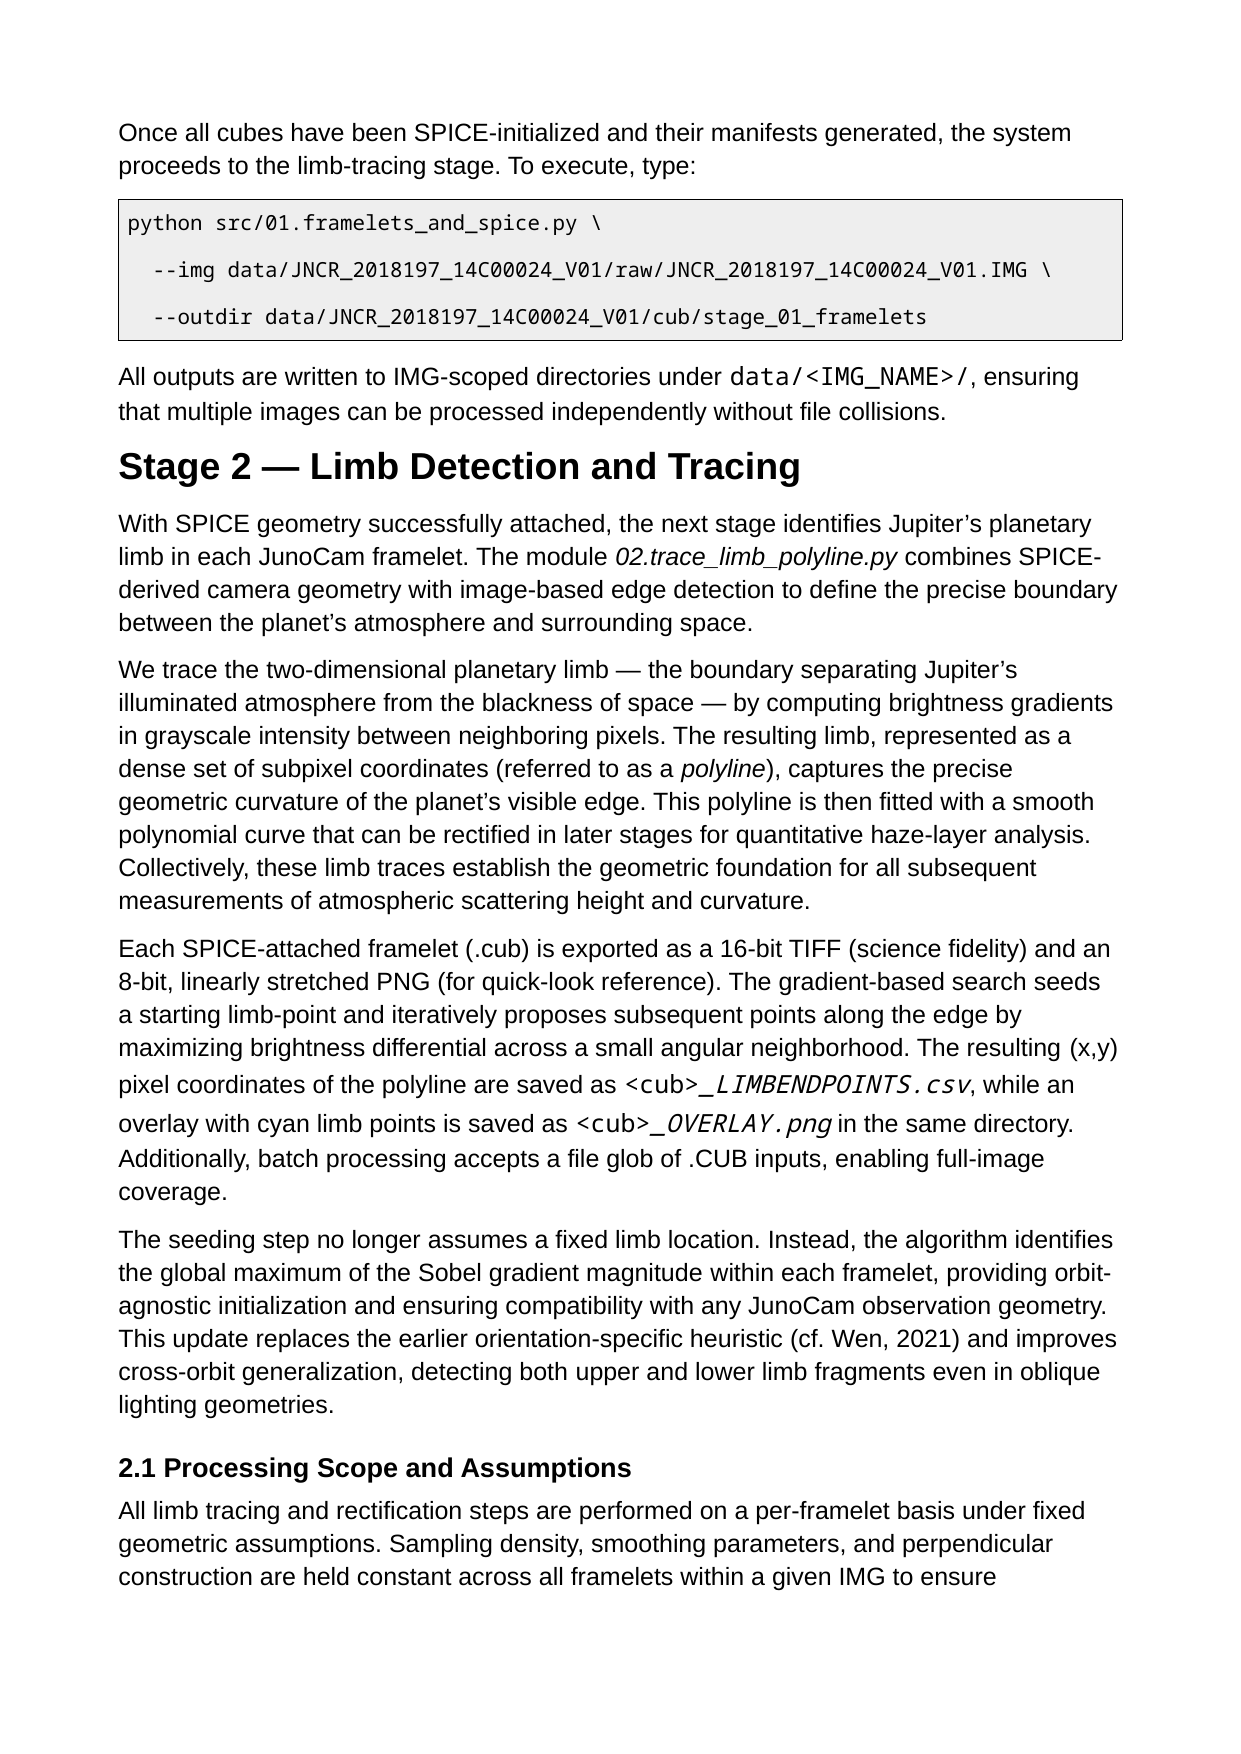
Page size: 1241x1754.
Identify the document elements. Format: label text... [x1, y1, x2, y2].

text --img data/JNCR_2018197_14C00024_V01/raw/JNCR_2018197_14C00024_V01.IMG \ [119, 246, 1122, 283]
text Once all cubes have been SPICE-initialized and their manifests generated, the system proceeds to the limb-tracing stage. To execute, type: [118, 118, 1122, 180]
text Each SPICE-attached framelet (.cub) is exported as a 16-bit TIFF (science fidelity) and an 8-bit, linearly stretched PNG (for quick-look reference). The gradient-based search seeds a starting limb-point and iteratively proposes subsequent points along the edge by maximizing brightness differential across a small angular neighborhood. The resulting (x,y) pixel coordinates of the polyline are saved as <cub>_LIMBENDPOINTS.csv, while an overlay with cyan limb points is saved as <cub>_OVERLAY.png in the same directory. Additionally, batch processing accepts a file glob of .CUB inputs, enabling full-image coverage. [118, 934, 1122, 1206]
text All outputs are written to IMG-scoped directories under data/<IMG_NAME>/, ensuring that multiple images can be processed independently without file collisions. [118, 358, 1122, 426]
subtitle 2.1 Processing Scope and Assumptions [118, 1452, 1122, 1483]
text python src/01.framelets_and_spice.py \ [119, 200, 1122, 236]
text All limb tracing and rectification steps are performed on a per-framelet basis under fixed geometric assumptions. Sampling density, smoothing parameters, and perpendicular construction are held constant across all framelets within a given IMG to ensure [118, 1496, 1122, 1591]
text The seeding step no longer assumes a fixed limb location. Instead, the algorithm identifies the global maximum of the Sobel gradient magnitude within each framelet, providing orbit-agnostic initialization and ensuring compatibility with any JunoCam observation geometry. This update replaces the earlier orientation-specific heuristic (cf. Wen, 2021) and improves cross-orbit generalization, detecting both upper and lower limb fragments even in oblique lighting geometries. [118, 1225, 1122, 1419]
text --outdir data/JNCR_2018197_14C00024_V01/cub/stage_01_framelets [119, 293, 1122, 340]
text Stage 2 — Limb Detection and Tracing [118, 444, 1122, 487]
text With SPICE geometry successfully attached, the next stage identifies Jupiter’s planetary limb in each JunoCam framelet. The module 02.trace_limb_polyline.py combines SPICE-derived camera geometry with image-based edge detection to define the precise boundary between the planet’s atmosphere and surrounding space. [118, 508, 1122, 636]
text We trace the two-dimensional planetary limb — the boundary separating Jupiter’s illuminated atmosphere from the blackness of space — by computing brightness gradients in grayscale intensity between neighboring pixels. The resulting limb, represented as a dense set of subpixel coordinates (referred to as a polyline), captures the precise geometric curvature of the planet’s visible edge. This polyline is then fitted with a smooth polynomial curve that can be rectified in later stages for quantitative haze-layer analysis. Collectively, these limb traces establish the geometric foundation for all subsequent measurements of atmospheric scattering height and curvature. [118, 655, 1122, 915]
